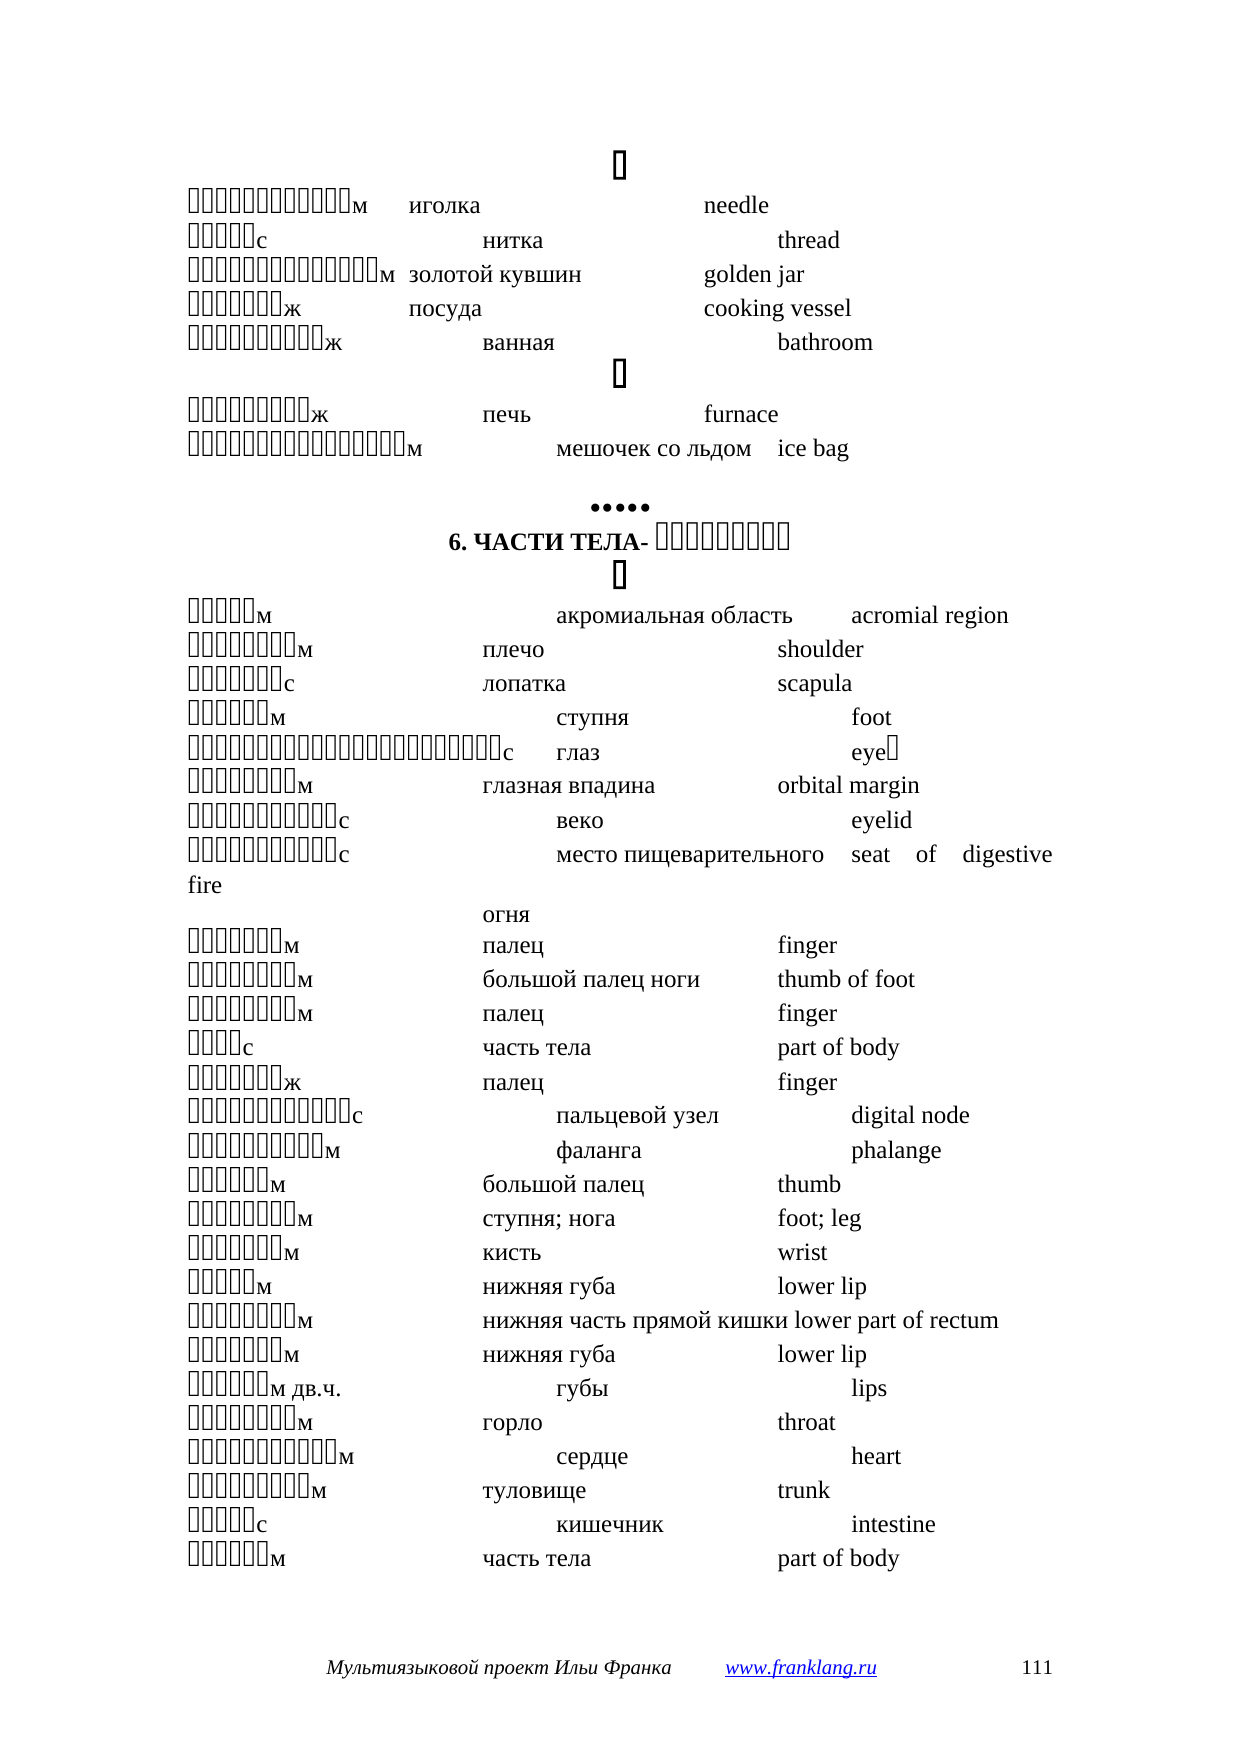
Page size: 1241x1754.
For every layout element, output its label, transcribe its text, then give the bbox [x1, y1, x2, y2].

text м фаланга phalange [187, 1132, 1053, 1166]
text м большой палец ноги thumb of foot [187, 962, 1053, 996]
text м нижняя часть прямой кишки lower part of rectum [187, 1302, 1053, 1336]
text м нижняя губа lower lip [187, 1268, 1053, 1302]
text ж палец finger [187, 1064, 1053, 1098]
text м горло throat [187, 1404, 1053, 1438]
text м палец finger [187, 996, 1053, 1030]
text  [187, 358, 1053, 396]
text с место пищеварительного seat of digestive fire [187, 836, 1053, 899]
text ..... [187, 464, 1053, 522]
text м золотой кувшин golden jar [187, 256, 1053, 290]
text с часть тела part of body [187, 1030, 1053, 1064]
text c глаз eye [187, 734, 1053, 768]
text м большой палец thumb [187, 1166, 1053, 1200]
text с нитка thread [187, 222, 1053, 256]
text м нижняя губа lower lip [187, 1336, 1053, 1370]
text с кишечник intestine [187, 1507, 1053, 1541]
text м акромиальная область acromial region [187, 598, 1053, 632]
text м дв.ч. губы lips [187, 1370, 1053, 1404]
text с лопатка scapula [187, 666, 1053, 700]
text м туловище trunk [187, 1473, 1053, 1507]
text м мешочек со льдом ice bag [187, 430, 1053, 464]
text  [187, 560, 1053, 598]
text ж печь furnace [187, 396, 1053, 430]
text м глазная впадина orbital margin [187, 768, 1053, 802]
text м часть тела part of body [187, 1541, 1053, 1575]
text м ступня foot [187, 700, 1053, 734]
text с пальцевой узел digital node [187, 1098, 1053, 1132]
text ж ванная bathroom [187, 324, 1053, 358]
text  [187, 150, 1053, 188]
text с веко eyelid [187, 802, 1053, 836]
text м кисть wrist [187, 1234, 1053, 1268]
text м плечо shoulder [187, 632, 1053, 666]
text м иголка needle [187, 188, 1053, 222]
text м ступня; нога foot; leg [187, 1200, 1053, 1234]
text м палец finger [187, 928, 1053, 962]
text м сердце heart [187, 1438, 1053, 1473]
text ж посуда cooking vessel [187, 290, 1053, 324]
text огня [187, 899, 1053, 928]
text 6. ЧАСТИ ТЕЛА-  [187, 522, 1053, 560]
